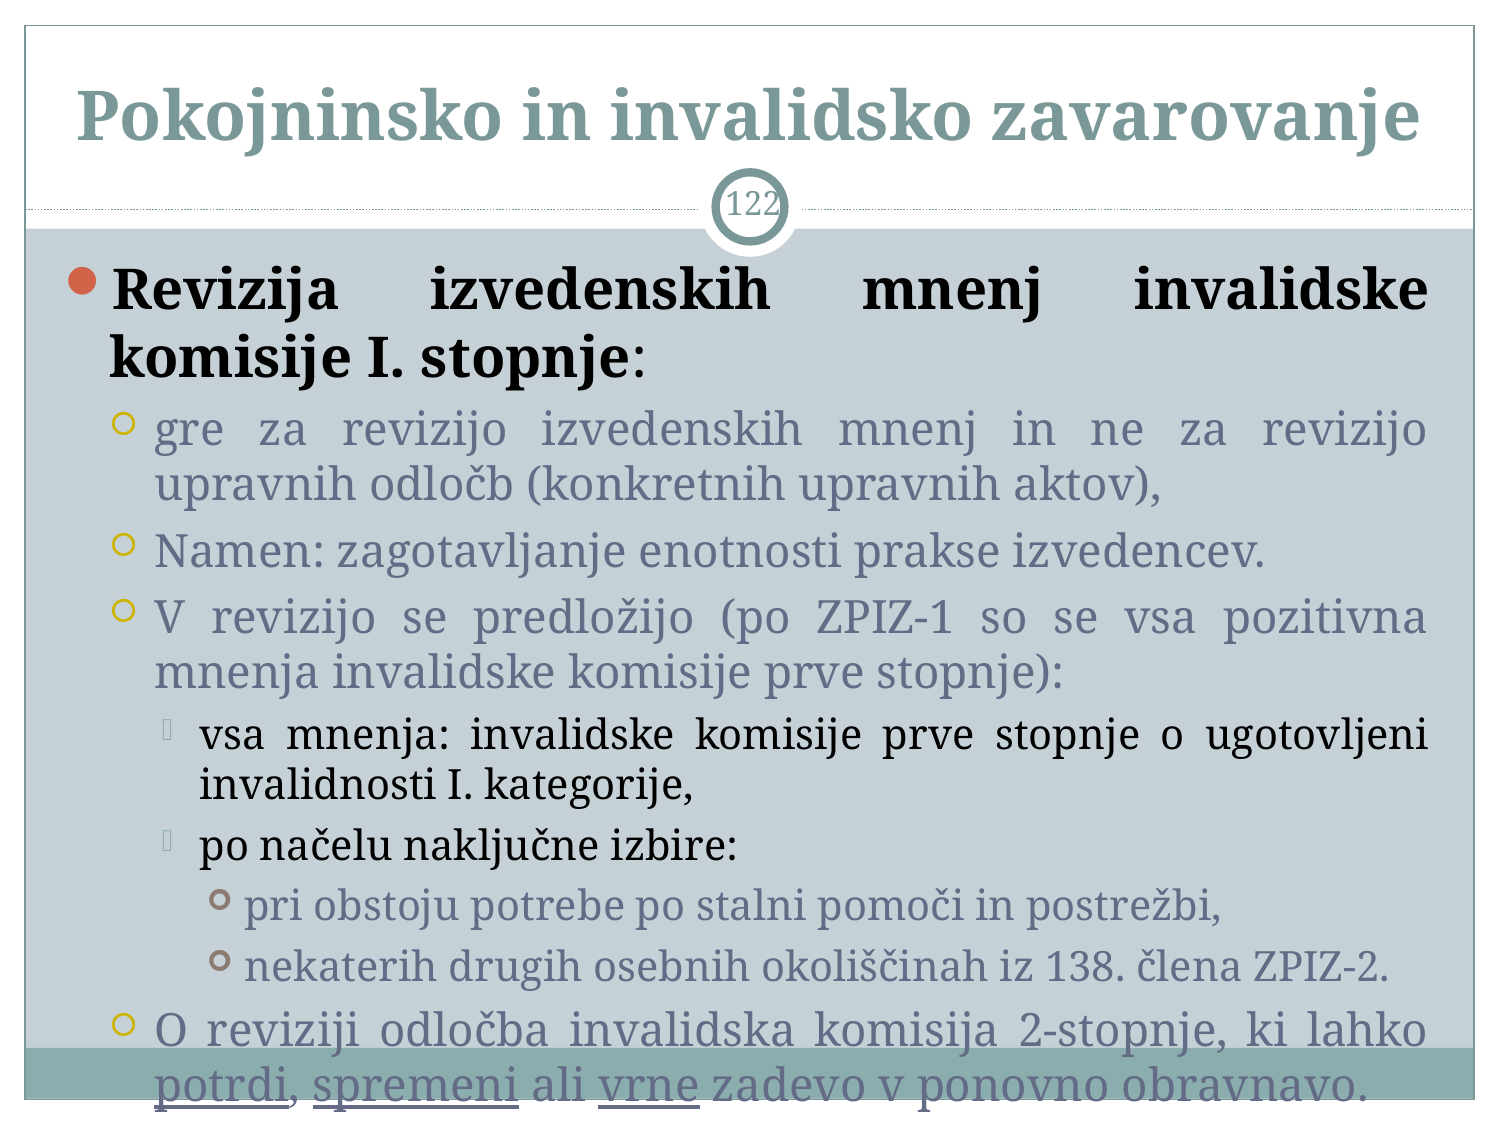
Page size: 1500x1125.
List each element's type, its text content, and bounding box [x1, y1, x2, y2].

title Pokojninsko in invalidsko zavarovanje [49, 37, 1450, 162]
text_box [715, 168, 791, 241]
list Revizija izvedenskih mnenj invalidske komisije I. stopnje: gre za revizijo izvedenskih mnenj in ne za revizijo upravnih odločb (konkretnih upravnih aktov), Namen: zagotavljanje enotnosti prakse izvedencev. V revizijo se predložijo (po ZPIZ-1 so se vsa pozitivna mnenja invalidske komisije prve stopnje): vsa mnenja: invalidske komisije prve stopnje o ugotovljeni invalidnosti I. kategorije, po načelu naključne izbire: pri obstoju potrebe po stalni pomoči in postrežbi, nekaterih drugih osebnih okoliščinah iz 138. člena ZPIZ-2. O reviziji odločba invalidska komisija 2-stopnje, ki lahko potrdi, spremeni ali vrne zadevo v ponovno obravnavo. [49, 246, 1445, 1119]
